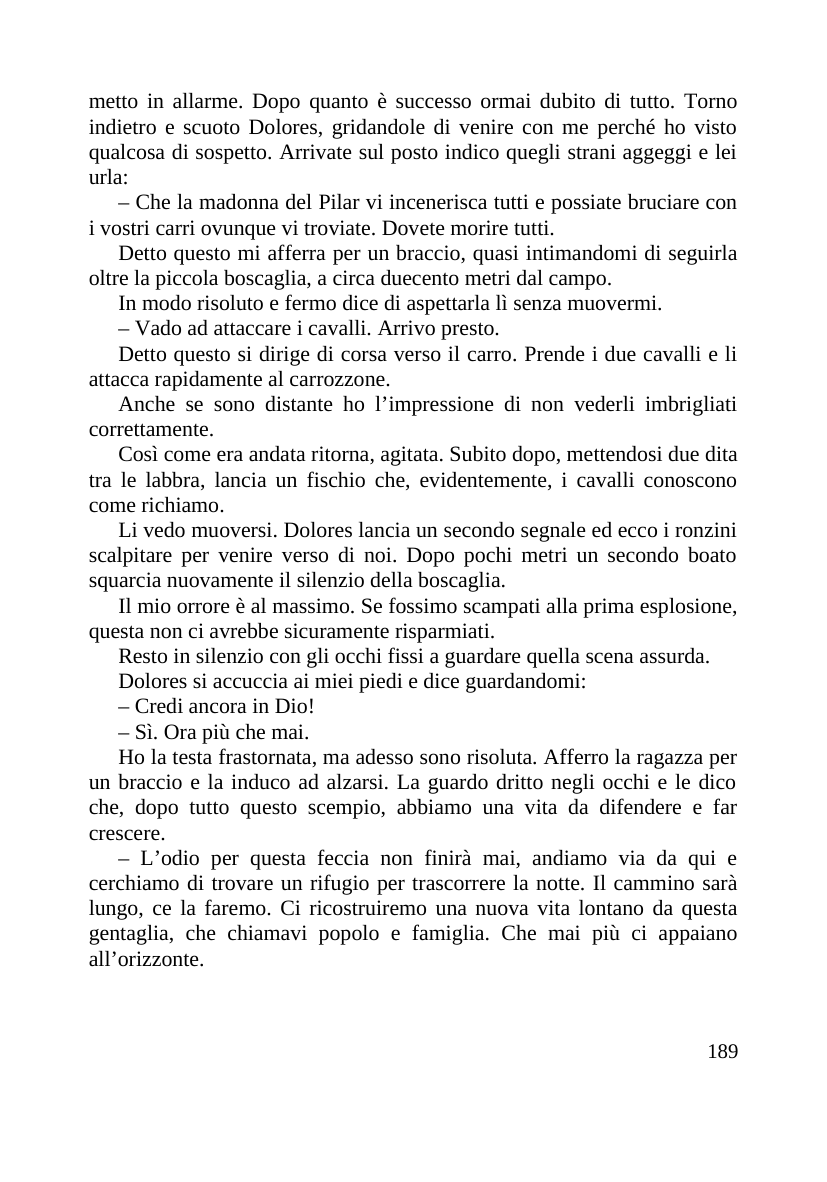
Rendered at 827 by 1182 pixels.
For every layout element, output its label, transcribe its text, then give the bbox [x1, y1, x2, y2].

text – Sì. Ora più che mai. [88, 719, 738, 744]
text In modo risoluto e fermo dice di aspettarla lì senza muovermi. [88, 290, 738, 315]
text Il mio orrore è al massimo. Se fossimo scampati alla prima esplosione, questa non ci avrebbe sicuramente risparmiati. [88, 593, 738, 643]
text – Vado ad attaccare i cavalli. Arrivo presto. [88, 315, 738, 341]
text Così come era andata ritorna, agitata. Subito dopo, mettendosi due dita tra le labbra, lancia un fischio che, evidentemente, i cavalli conoscono come richiamo. [88, 441, 738, 517]
text Li vedo muoversi. Dolores lancia un secondo segnale ed ecco i ronzini scalpitare per venire verso di noi. Dopo pochi metri un secondo boato squarcia nuovamente il silenzio della boscaglia. [88, 517, 738, 593]
text – L’odio per questa feccia non finirà mai, andiamo via da qui e cerchiamo di trovare un rifugio per trascorrere la notte. Il cammino sarà lungo, ce la faremo. Ci ricostruiremo una nuova vita lontano da questa gentaglia, che chiamavi popolo e famiglia. Che mai più ci appaiano all’orizzonte. [88, 845, 738, 971]
text Resto in silenzio con gli occhi fissi a guardare quella scena assurda. [88, 643, 738, 668]
text Dolores si accuccia ai miei piedi e dice guardandomi: [88, 668, 738, 693]
text metto in allarme. Dopo quanto è successo ormai dubito di tutto. Torno indietro e scuoto Dolores, gridandole di venire con me perché ho visto qualcosa di sospetto. Arrivate sul posto indico quegli strani aggeggi e lei urla: [88, 88, 738, 189]
text – Che la madonna del Pilar vi incenerisca tutti e possiate bruciare con i vostri carri ovunque vi troviate. Dovete morire tutti. [88, 189, 738, 240]
text Detto questo mi afferra per un braccio, quasi intimandomi di seguirla oltre la piccola boscaglia, a circa duecento metri dal campo. [88, 240, 738, 290]
text Detto questo si dirige di corsa verso il carro. Prende i due cavalli e li attacca rapidamente al carrozzone. [88, 341, 738, 391]
text Ho la testa frastornata, ma adesso sono risoluta. Afferro la ragazza per un braccio e la induco ad alzarsi. La guardo dritto negli occhi e le dico che, dopo tutto questo scempio, abbiamo una vita da difendere e far crescere. [88, 744, 738, 845]
text Anche se sono distante ho l’impressione di non vederli imbrigliati correttamente. [88, 391, 738, 441]
text – Credi ancora in Dio! [88, 693, 738, 719]
